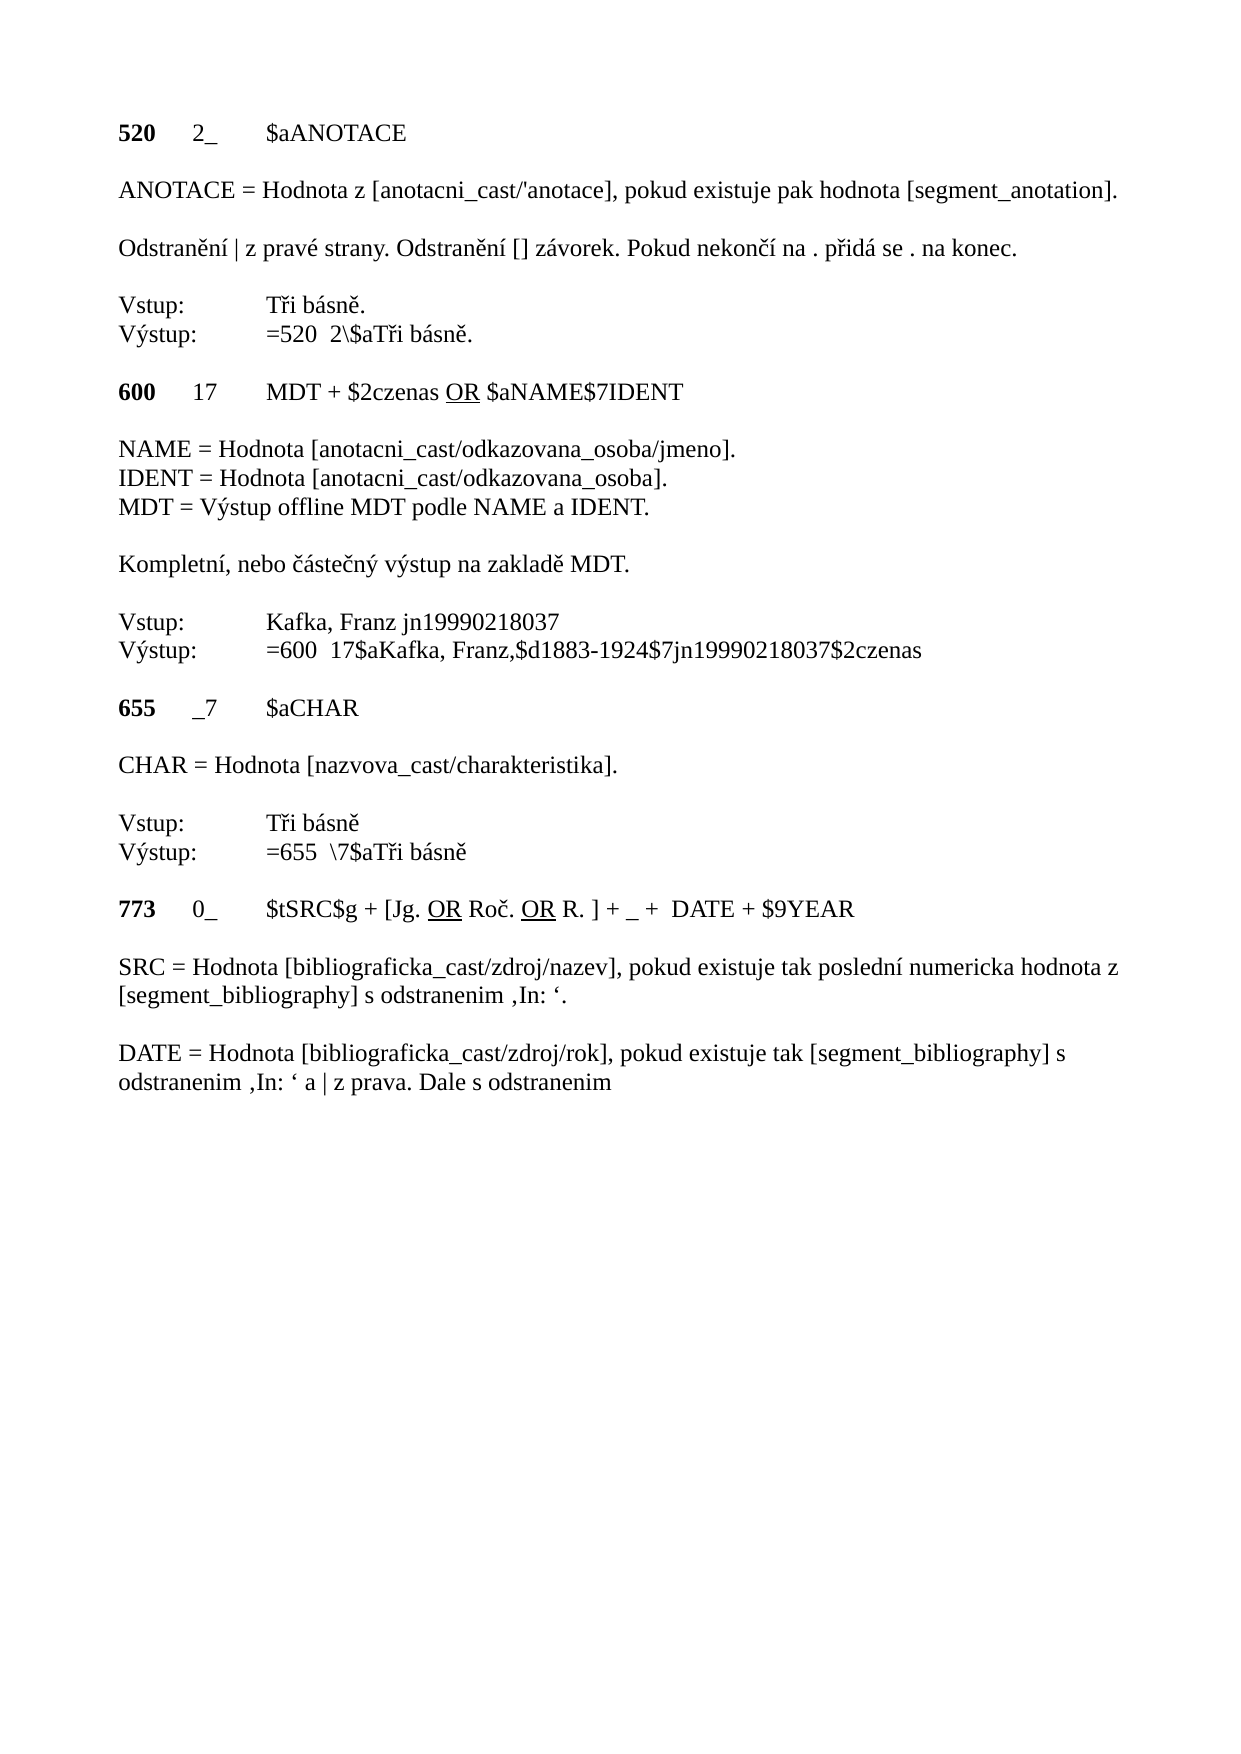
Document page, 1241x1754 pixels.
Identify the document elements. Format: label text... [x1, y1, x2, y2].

text Výstup: =520 2\$aTři básně. [118, 319, 1122, 348]
text Vstup: Tři básně [118, 808, 1122, 837]
text ANOTACE = Hodnota z [anotacni_cast/'anotace], pokud existuje pak hodnota [segment_anotation]. [118, 176, 1122, 204]
text Vstup: Tři básně. [118, 291, 1122, 319]
text Výstup: =655 \7$aTři básně [118, 837, 1122, 866]
text 773 0_ $tSRC$g + [Jg. OR Roč. OR R. ] + _ + DATE + $9YEAR [118, 894, 1122, 923]
text SRC = Hodnota [bibliograficka_cast/zdroj/nazev], pokud existuje tak poslední numericka hodnota z [segment_bibliography] s odstranenim ‚In: ‘. [118, 952, 1122, 1009]
text MDT = Výstup offline MDT podle NAME a IDENT. [118, 492, 1122, 521]
text Výstup: =600 17$aKafka, Franz,$d1883-1924$7jn19990218037$2czenas [118, 636, 1122, 664]
text Kompletní, nebo částečný výstup na zakladě MDT. [118, 549, 1122, 578]
text DATE = Hodnota [bibliograficka_cast/zdroj/rok], pokud existuje tak [segment_bibliography] s odstranenim ‚In: ‘ a | z prava. Dale s odstranenim [118, 1038, 1122, 1096]
text 520 2_ $aANOTACE [118, 118, 1122, 147]
text IDENT = Hodnota [anotacni_cast/odkazovana_osoba]. [118, 463, 1122, 492]
text 655 _7 $aCHAR [118, 693, 1122, 722]
text Vstup: Kafka, Franz jn19990218037 [118, 607, 1122, 636]
text CHAR = Hodnota [nazvova_cast/charakteristika]. [118, 751, 1122, 779]
text 600 17 MDT + $2czenas OR $aNAME$7IDENT [118, 377, 1122, 406]
text NAME = Hodnota [anotacni_cast/odkazovana_osoba/jmeno]. [118, 434, 1122, 463]
text Odstranění | z pravé strany. Odstranění [] závorek. Pokud nekončí na . přidá se . na konec. [118, 233, 1122, 262]
